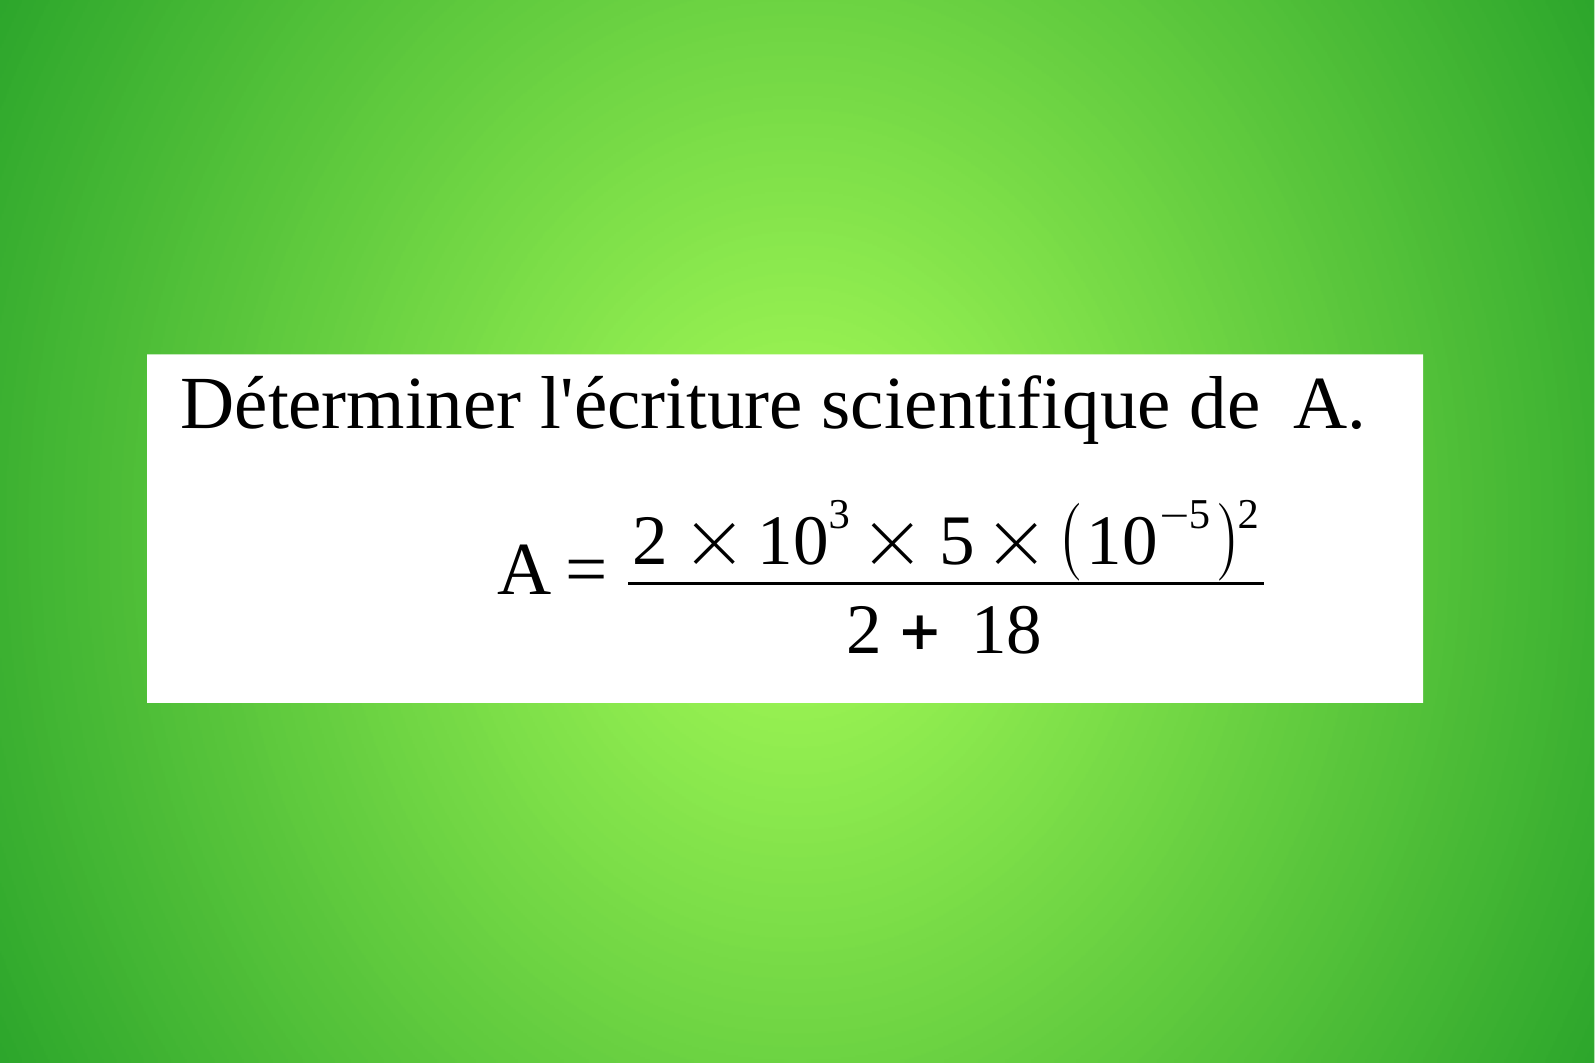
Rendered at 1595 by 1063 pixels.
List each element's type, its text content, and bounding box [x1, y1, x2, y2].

chart [606, 488, 1283, 672]
text_box Déterminer l'écriture scientifique de A. A = [147, 354, 1424, 703]
picture [0, 0, 1595, 1063]
